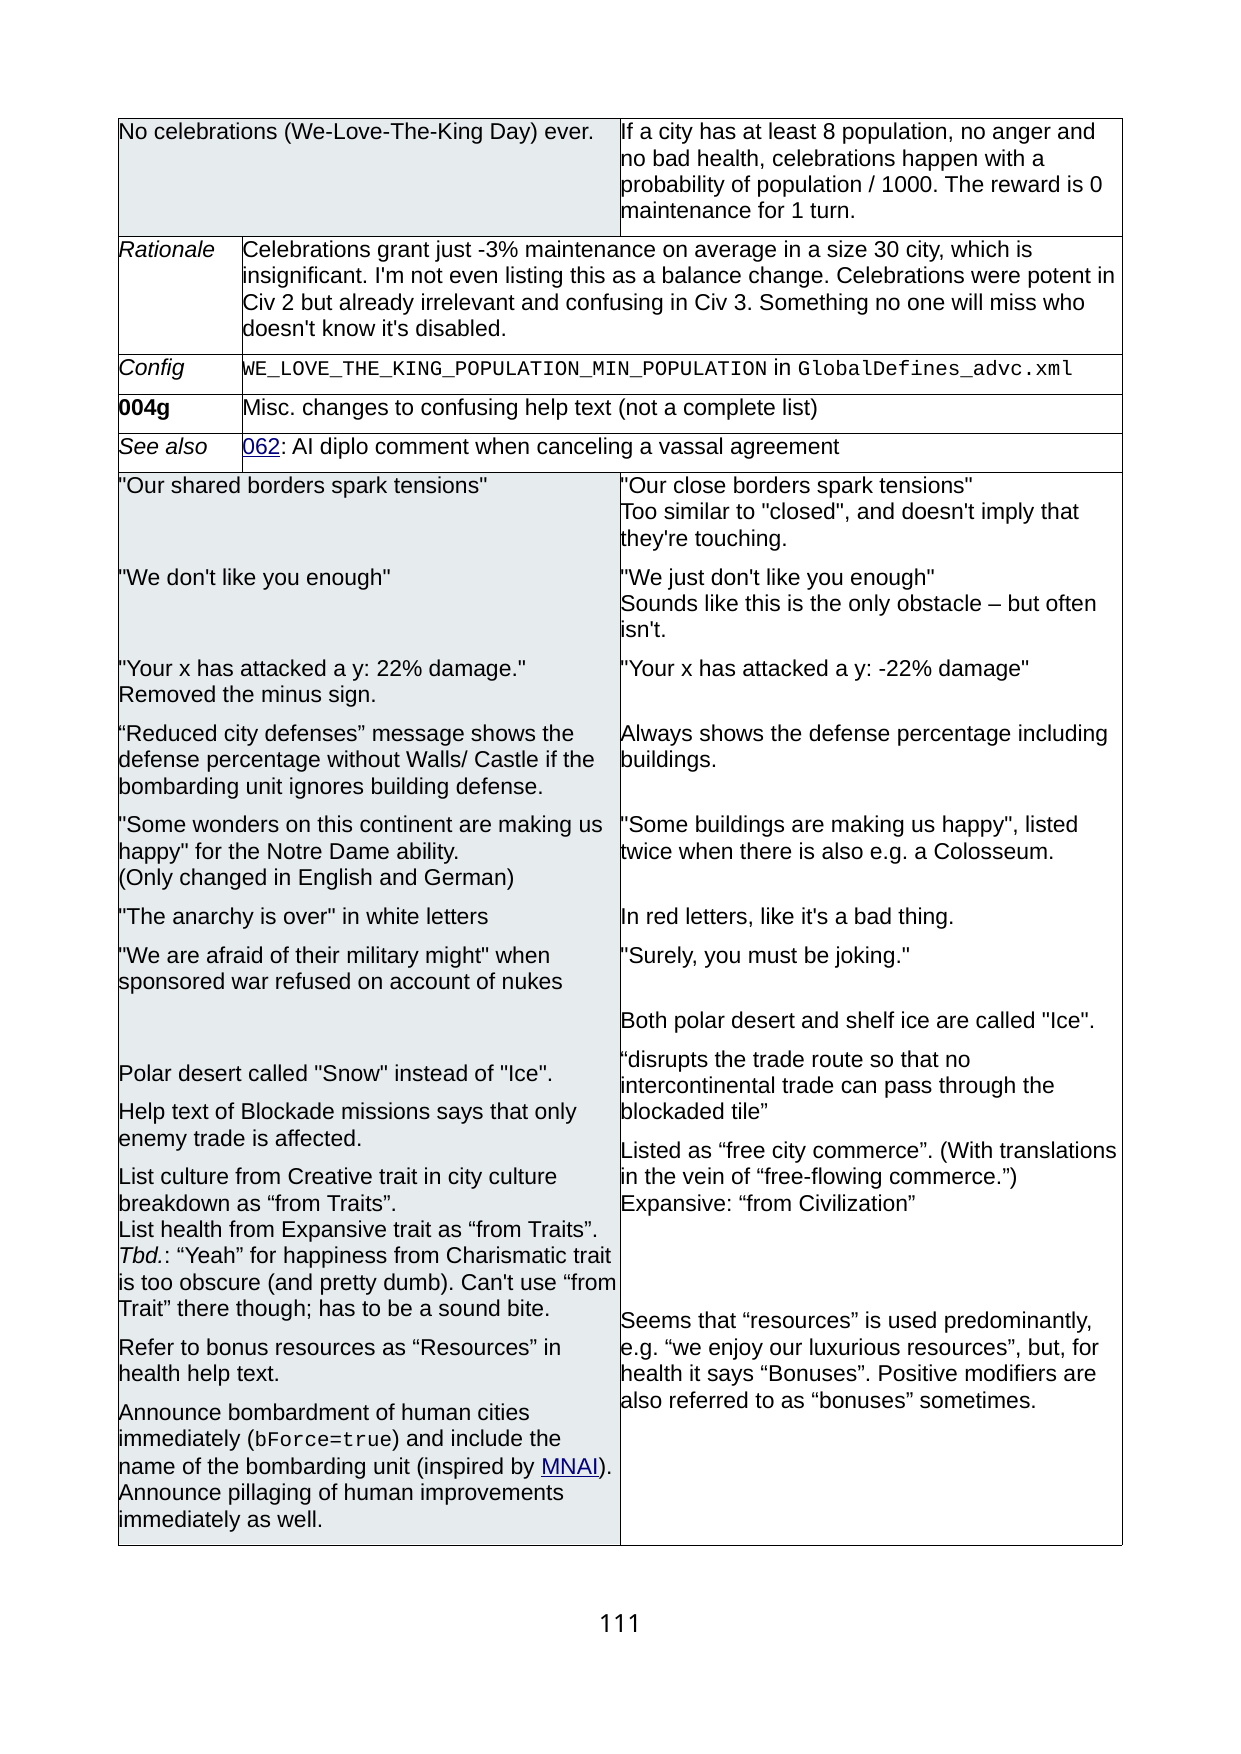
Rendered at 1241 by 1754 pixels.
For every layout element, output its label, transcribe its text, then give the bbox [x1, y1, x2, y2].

table_cell 004g [119, 395, 242, 433]
table_cell 062: AI diplo comment when canceling a vassal agreement [243, 434, 1122, 472]
table_cell Misc. changes to confusing help text (not a complete list) [243, 395, 1122, 433]
table_cell "Our shared borders spark tensions" "We don't like you enough" "Your x has attacked a y: 22% damage." Removed the minus sign. “Reduced city defenses” message shows the defense percentage without Walls/ Castle if the bombarding unit ignores building defense. "Some wonders on this continent are making us happy" for the Notre Dame ability. (Only changed in English and German) "The anarchy is over" in white letters "We are afraid of their military might" when sponsored war refused on account of nukes Polar desert called "Snow" instead of "Ice". Help text of Blockade missions says that only enemy trade is affected. List culture from Creative trait in city culture breakdown as “from Traits”. List health from Expansive trait as “from Traits”. Tbd.: “Yeah” for happiness from Charismatic trait is too obscure (and pretty dumb). Can't use “from Trait” there though; has to be a sound bite. Refer to bonus resources as “Resources” in health help text. Announce bombardment of human cities immediately (bForce=true) and include the name of the bombarding unit (inspired by MNAI). Announce pillaging of human improvements immediately as well. [119, 473, 620, 1544]
table_cell If a city has at least 8 population, no anger and no bad health, celebrations happen with a probability of population / 1000. The reward is 0 maintenance for 1 turn. [621, 119, 1122, 236]
table_cell Celebrations grant just -3% maintenance on average in a size 30 city, which is insignificant. I'm not even listing this as a balance change. Celebrations were potent in Civ 2 but already irrelevant and confusing in Civ 3. Something no one will miss who doesn't know it's disabled. [243, 237, 1122, 354]
table_cell Rationale [119, 237, 242, 354]
table_cell See also [119, 434, 242, 472]
table_cell Config [119, 355, 242, 394]
table_cell "Our close borders spark tensions" Too similar to "closed", and doesn't imply that they're touching. "We just don't like you enough" Sounds like this is the only obstacle – but often isn't. "Your x has attacked a y: -22% damage" Always shows the defense percentage including buildings. "Some buildings are making us happy", listed twice when there is also e.g. a Colosseum. In red letters, like it's a bad thing. "Surely, you must be joking." Both polar desert and shelf ice are called "Ice". “disrupts the trade route so that no intercontinental trade can pass through the blockaded tile” Listed as “free city commerce”. (With translations in the vein of “free-flowing commerce.”) Expansive: “from Civilization” Seems that “resources” is used predominantly, e.g. “we enjoy our luxurious resources”, but, for health it says “Bonuses”. Positive modifiers are also referred to as “bonuses” sometimes. [621, 473, 1122, 1544]
table_cell No celebrations (We-Love-The-King Day) ever. [119, 119, 620, 236]
table_cell WE_LOVE_THE_KING_POPULATION_MIN_POPULATION in GlobalDefines_advc.xml [243, 355, 1122, 394]
